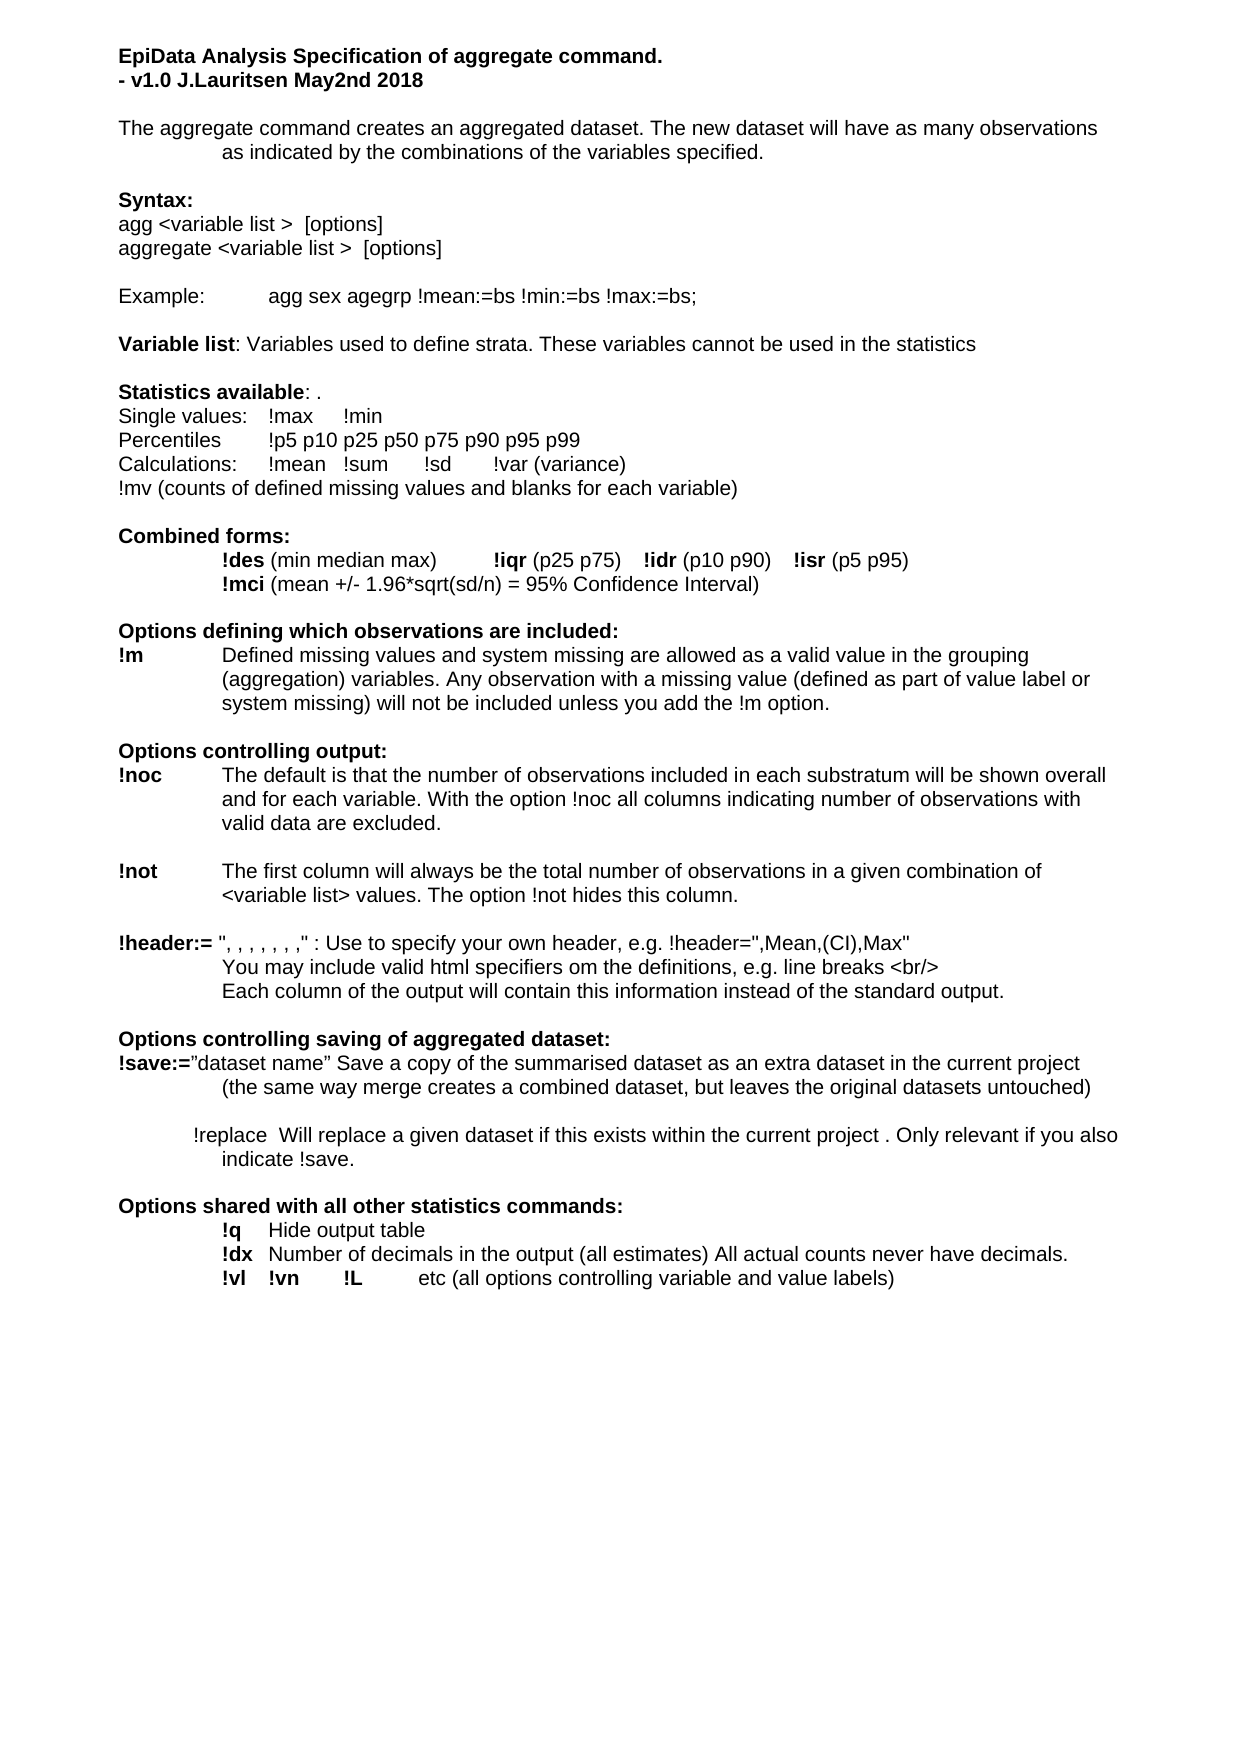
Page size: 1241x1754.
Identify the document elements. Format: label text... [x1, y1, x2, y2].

text !noc The default is that the number of observations included in each substratum will be shown overall and for each variable. With the option !noc all columns indicating number of observations with valid data are excluded. [118, 763, 1122, 835]
text Options shared with all other statistics commands: !q Hide output table [118, 1194, 1122, 1242]
text Options controlling output: [118, 739, 1122, 763]
list !mv (counts of defined missing values and blanks for each variable) [118, 476, 1122, 499]
list Calculations: !mean !sum !sd !var (variance) [118, 452, 1122, 476]
text - v1.0 J.Lauritsen May2nd 2018 [118, 68, 1122, 92]
text !dx Number of decimals in the output (all estimates) All actual counts never have decimals. !vl !vn !L etc (all options controlling variable and value labels) [222, 1242, 1122, 1317]
text Options controlling saving of aggregated dataset: [118, 1027, 1122, 1051]
text Statistics available: . [118, 380, 1122, 404]
text Example: agg sex agegrp !mean:=bs !min:=bs !max:=bs; [118, 284, 1122, 308]
list Single values: !max !min [118, 404, 1122, 428]
text EpiData Analysis Specification of aggregate command. [118, 44, 1122, 68]
list Combined forms: [118, 523, 1122, 547]
text !m Defined missing values and system missing are allowed as a valid value in the grouping (aggregation) variables. Any observation with a missing value (defined as part of value label or system missing) will not be included unless you add the !m option. [118, 643, 1122, 715]
text agg <variable list > [options] [118, 212, 1122, 236]
text Variable list: Variables used to define strata. These variables cannot be used in the statistics [118, 332, 1122, 356]
list Percentiles !p5 p10 p25 p50 p75 p90 p95 p99 [118, 428, 1122, 452]
text Syntax: [118, 188, 1122, 212]
text !not The first column will always be the total number of observations in a given combination of <variable list> values. The option !not hides this column. [118, 859, 1122, 907]
text !save:=”dataset name” Save a copy of the summarised dataset as an extra dataset in the current project (the same way merge creates a combined dataset, but leaves the original datasets untouched) [118, 1051, 1122, 1098]
text aggregate <variable list > [options] [118, 236, 1122, 260]
list !des (min median max) !iqr (p25 p75) !idr (p10 p90) !isr (p5 p95) !mci (mean +/- 1.96*sqrt(sd/n) = 95% Confidence Interval) [118, 547, 1122, 595]
text Options defining which observations are included: [118, 619, 1122, 643]
text !header:= ", , , , , , ," : Use to specify your own header, e.g. !header=",Mean,(CI),Max" You may include valid html specifiers om the definitions, e.g. line breaks <br/> [118, 931, 1122, 979]
text !replace Will replace a given dataset if this exists within the current project . Only relevant if you also indicate !save. [193, 1122, 1122, 1170]
text The aggregate command creates an aggregated dataset. The new dataset will have as many observations as indicated by the combinations of the variables specified. [118, 116, 1122, 164]
list Each column of the output will contain this information instead of the standard output. [118, 979, 1122, 1003]
